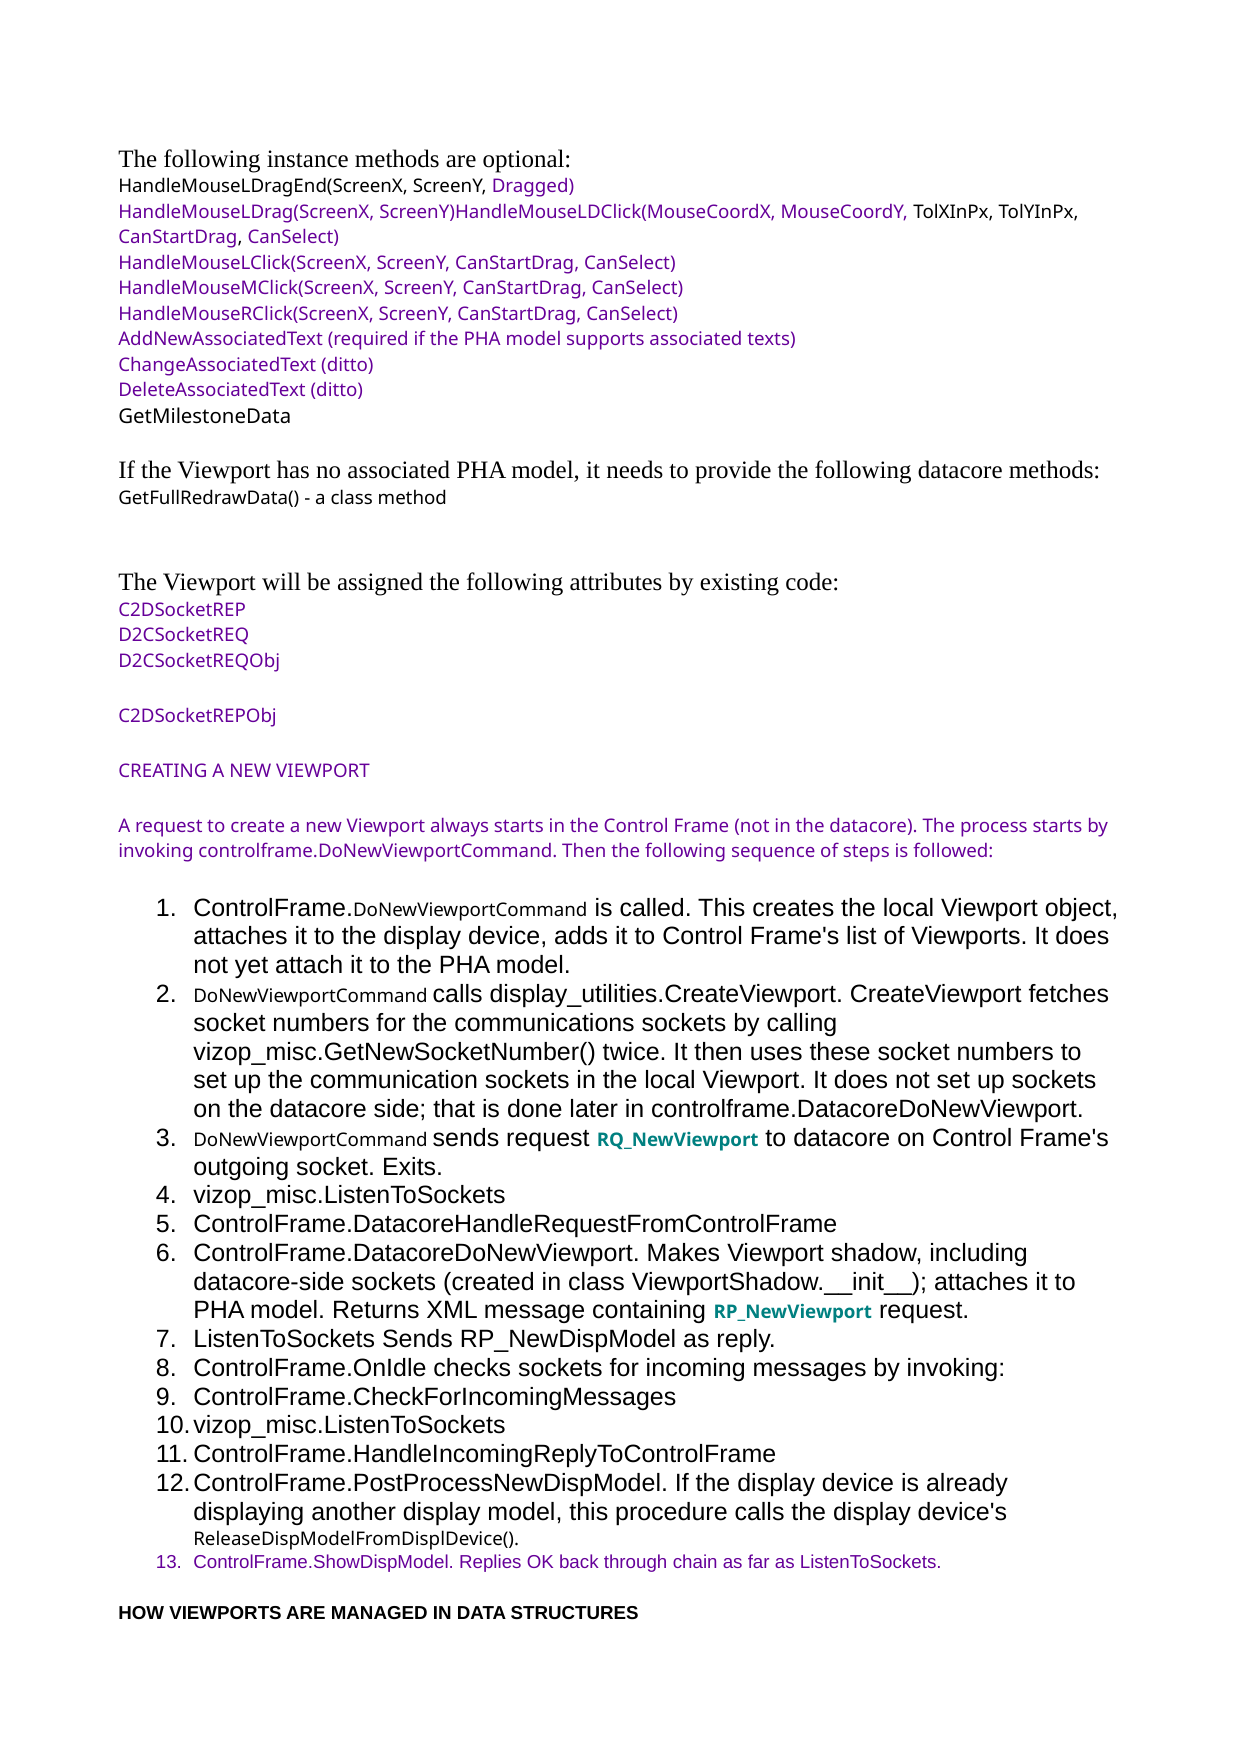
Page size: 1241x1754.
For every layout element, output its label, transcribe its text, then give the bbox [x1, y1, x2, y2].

list vizop_misc.ListenToSockets [156, 1410, 1122, 1439]
text HandleMouseRClick(ScreenX, ScreenY, CanStartDrag, CanSelect) [118, 300, 1122, 326]
text HOW VIEWPORTS ARE MANAGED IN DATA STRUCTURES [118, 1602, 1122, 1623]
text A request to create a new Viewport always starts in the Control Frame (not in the datacore). The process starts by invoking controlframe.DoNewViewportCommand. Then the following sequence of steps is followed: [118, 812, 1122, 863]
list ControlFrame.HandleIncomingReplyToControlFrame [156, 1439, 1122, 1468]
text ChangeAssociatedText (ditto) [118, 351, 1122, 377]
text C2DSocketREP [118, 596, 1122, 621]
list ListenToSockets Sends RP_NewDispModel as reply. [156, 1324, 1122, 1353]
text The following instance methods are optional: [118, 144, 1122, 172]
text If the Viewport has no associated PHA model, it needs to provide the following datacore methods: [118, 455, 1122, 484]
text CREATING A NEW VIEWPORT [118, 757, 1122, 782]
list ControlFrame.OnIdle checks sockets for incoming messages by invoking: [156, 1353, 1122, 1382]
list DoNewViewportCommand calls display_utilities.CreateViewport. CreateViewport fetches socket numbers for the communications sockets by calling vizop_misc.GetNewSocketNumber() twice. It then uses these socket numbers to set up the communication sockets in the local Viewport. It does not set up sockets on the datacore side; that is done later in controlframe.DatacoreDoNewViewport. [156, 979, 1122, 1123]
text HandleMouseLDrag(ScreenX, ScreenY)HandleMouseLDClick(MouseCoordX, MouseCoordY, TolXInPx, TolYInPx, CanStartDrag, CanSelect) [118, 198, 1122, 249]
list ControlFrame.DoNewViewportCommand is called. This creates the local Viewport object, attaches it to the display device, adds it to Control Frame's list of Viewports. It does not yet attach it to the PHA model. [156, 892, 1122, 979]
text HandleMouseMClick(ScreenX, ScreenY, CanStartDrag, CanSelect) [118, 274, 1122, 300]
list ControlFrame.PostProcessNewDispModel. If the display device is already displaying another display model, this procedure calls the display device's ReleaseDispModelFromDisplDevice(). [156, 1468, 1122, 1551]
list DoNewViewportCommand sends request RQ_NewViewport to datacore on Control Frame's outgoing socket. Exits. [156, 1123, 1122, 1180]
text DeleteAssociatedText (ditto) [118, 377, 1122, 402]
text GetMilestoneData [118, 402, 1122, 430]
text HandleMouseLDragEnd(ScreenX, ScreenY, Dragged) [118, 172, 1122, 198]
list ControlFrame.DatacoreDoNewViewport. Makes Viewport shadow, including datacore-side sockets (created in class ViewportShadow.__init__); attaches it to PHA model. Returns XML message containing RP_NewViewport request. [156, 1238, 1122, 1324]
list ControlFrame.DatacoreHandleRequestFromControlFrame [156, 1209, 1122, 1238]
text GetFullRedrawData() - a class method [118, 484, 1122, 510]
list ControlFrame.ShowDispModel. Replies OK back through chain as far as ListenToSockets. [156, 1551, 1122, 1572]
text D2CSocketREQ [118, 621, 1122, 647]
text AddNewAssociatedText (required if the PHA model supports associated texts) [118, 326, 1122, 351]
list ControlFrame.CheckForIncomingMessages [156, 1382, 1122, 1410]
text The Viewport will be assigned the following attributes by existing code: [118, 567, 1122, 596]
list vizop_misc.ListenToSockets [156, 1180, 1122, 1209]
text C2DSocketREPObj [118, 702, 1122, 727]
text D2CSocketREQObj [118, 647, 1122, 672]
text HandleMouseLClick(ScreenX, ScreenY, CanStartDrag, CanSelect) [118, 249, 1122, 274]
